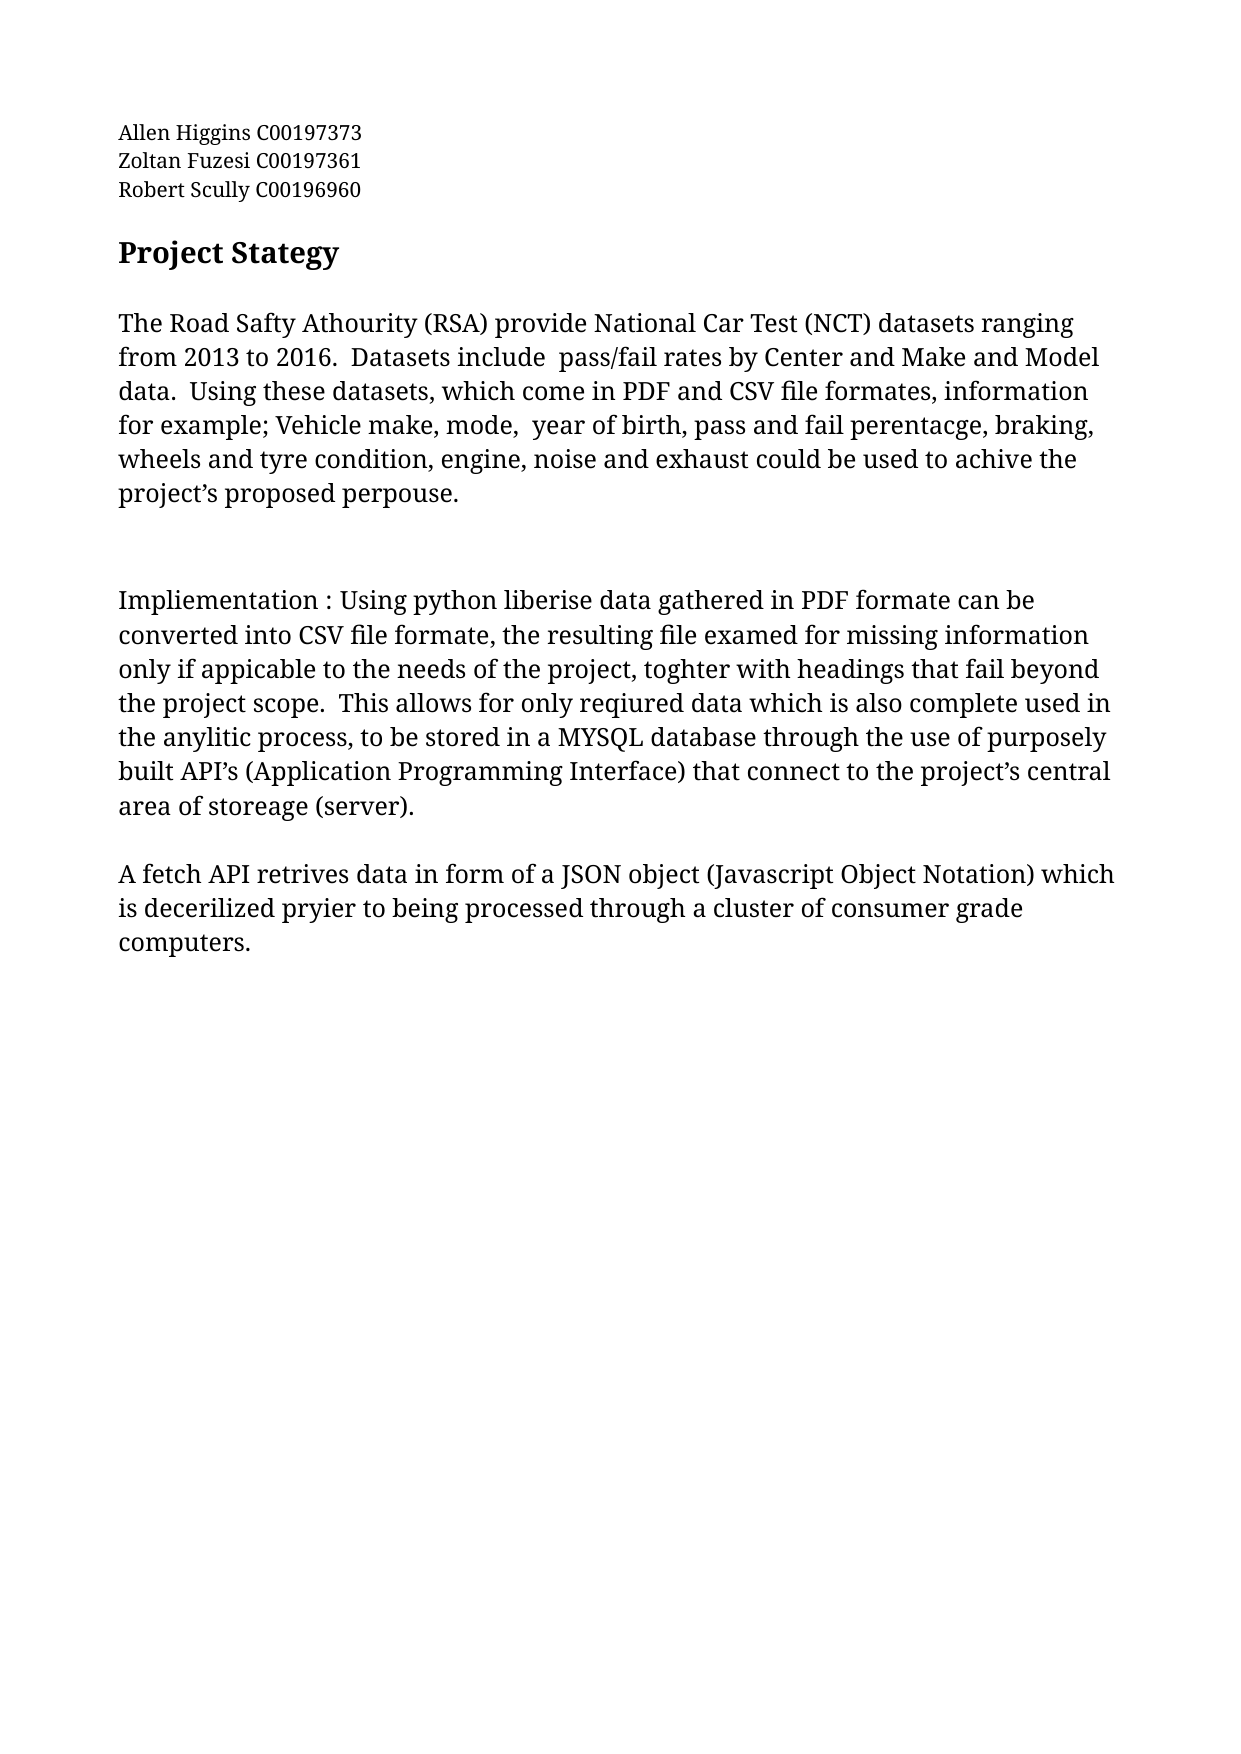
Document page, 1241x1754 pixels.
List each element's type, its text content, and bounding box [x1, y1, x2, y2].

text Impliementation : Using python liberise data gathered in PDF formate can be converted into CSV file formate, the resulting file examed for missing information only if appicable to the needs of the project, toghter with headings that fail beyond the project scope. This allows for only reqiured data which is also complete used in the anylitic process, to be stored in a MYSQL database through the use of purposely built API’s (Application Programming Interface) that connect to the project’s central area of storeage (server). [118, 578, 1122, 822]
text A fetch API retrives data in form of a JSON object (Javascript Object Notation) which is decerilized pryier to being processed through a cluster of consumer grade computers. [118, 856, 1122, 958]
text Robert Scully C00196960 [118, 175, 1122, 203]
text Zoltan Fuzesi C00197361 [118, 147, 1122, 175]
text The Road Safty Athourity (RSA) provide National Car Test (NCT) datasets ranging from 2013 to 2016. Datasets include pass/fail rates by Center and Make and Model data. Using these datasets, which come in PDF and CSV file formates, information for example; Vehicle make, mode, year of birth, pass and fail perentacge, braking, wheels and tyre condition, engine, noise and exhaust could be used to achive the project’s proposed perpouse. [118, 306, 1122, 510]
text Project Stategy [118, 232, 1122, 272]
text Allen Higgins C00197373 [118, 118, 1122, 147]
